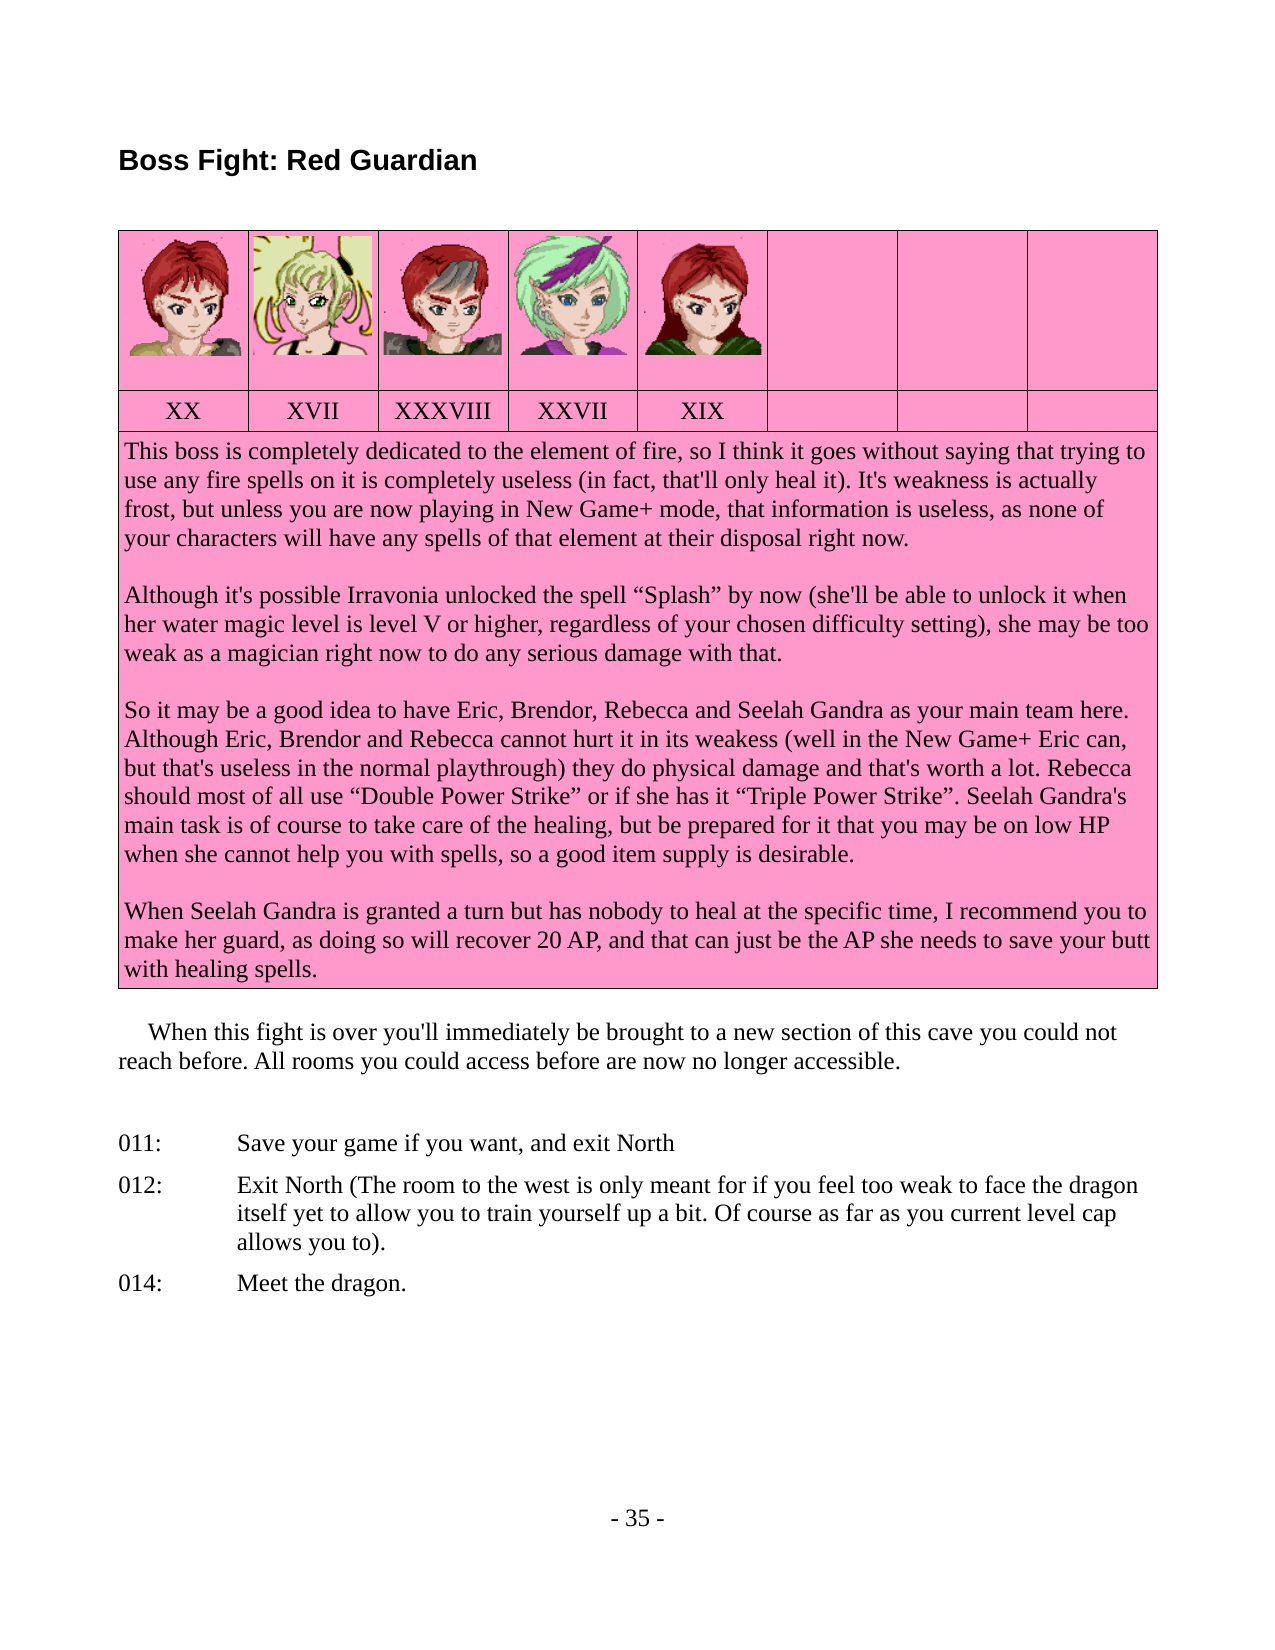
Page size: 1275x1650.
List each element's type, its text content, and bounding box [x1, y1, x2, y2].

table_cell XIX [638, 391, 767, 431]
picture [253, 236, 372, 355]
table_header [509, 355, 637, 390]
table_cell XX [119, 391, 248, 431]
table_header [249, 355, 378, 390]
text When this fight is over you'll immediately be brought to a new section of this cave you could not reach before. All rooms you could access before are now no longer accessible. [118, 1017, 1157, 1075]
picture [383, 236, 502, 355]
picture [643, 236, 762, 355]
subtitle Boss Fight: Red Guardian [118, 143, 1157, 177]
table_cell [898, 391, 1027, 431]
picture [513, 236, 632, 355]
text 011: Save your game if you want, and exit North [118, 1128, 1157, 1157]
table_header [1028, 231, 1157, 390]
text 014: Meet the dragon. [118, 1268, 1157, 1297]
picture [124, 236, 242, 356]
table_header [379, 355, 508, 390]
table_cell XXXVIII [379, 391, 508, 431]
table_header [768, 231, 897, 390]
table_cell [1028, 391, 1157, 431]
table_cell XXVII [509, 391, 637, 431]
text 012: Exit North (The room to the west is only meant for if you feel too weak to face the dragon itself yet to allow you to train yourself up a bit. Of course as far as you current level cap allows you to). [118, 1170, 1157, 1256]
table_header [249, 231, 378, 354]
table_header [898, 231, 1027, 390]
table_cell This boss is completely dedicated to the element of fire, so I think it goes without saying that trying to use any fire spells on it is completely useless (in fact, that'll only heal it). It's weakness is actually frost, but unless you are now playing in New Game+ mode, that information is useless, as none of your characters will have any spells of that element at their disposal right now. Although it's possible Irravonia unlocked the spell “Splash” by now (she'll be able to unlock it when her water magic level is level V or higher, regardless of your chosen difficulty setting), she may be too weak as a magician right now to do any serious damage with that. So it may be a good idea to have Eric, Brendor, Rebecca and Seelah Gandra as your main team here. Although Eric, Brendor and Rebecca cannot hurt it in its weakess (well in the New Game+ Eric can, but that's useless in the normal playthrough) they do physical damage and that's worth a lot. Rebecca should most of all use “Double Power Strike” or if she has it “Triple Power Strike”. Seelah Gandra's main task is of course to take care of the healing, but be prepared for it that you may be on low HP when she cannot help you with spells, so a good item supply is desirable. When Seelah Gandra is granted a turn but has nobody to heal at the specific time, I recommend you to make her guard, as doing so will recover 20 AP, and that can just be the AP she needs to save your butt with healing spells. [119, 432, 1157, 988]
table_header [119, 231, 248, 390]
table_cell XVII [249, 391, 378, 431]
table_header [509, 231, 637, 354]
table_cell [768, 391, 897, 431]
table_header [638, 231, 767, 390]
table_header [379, 231, 508, 354]
